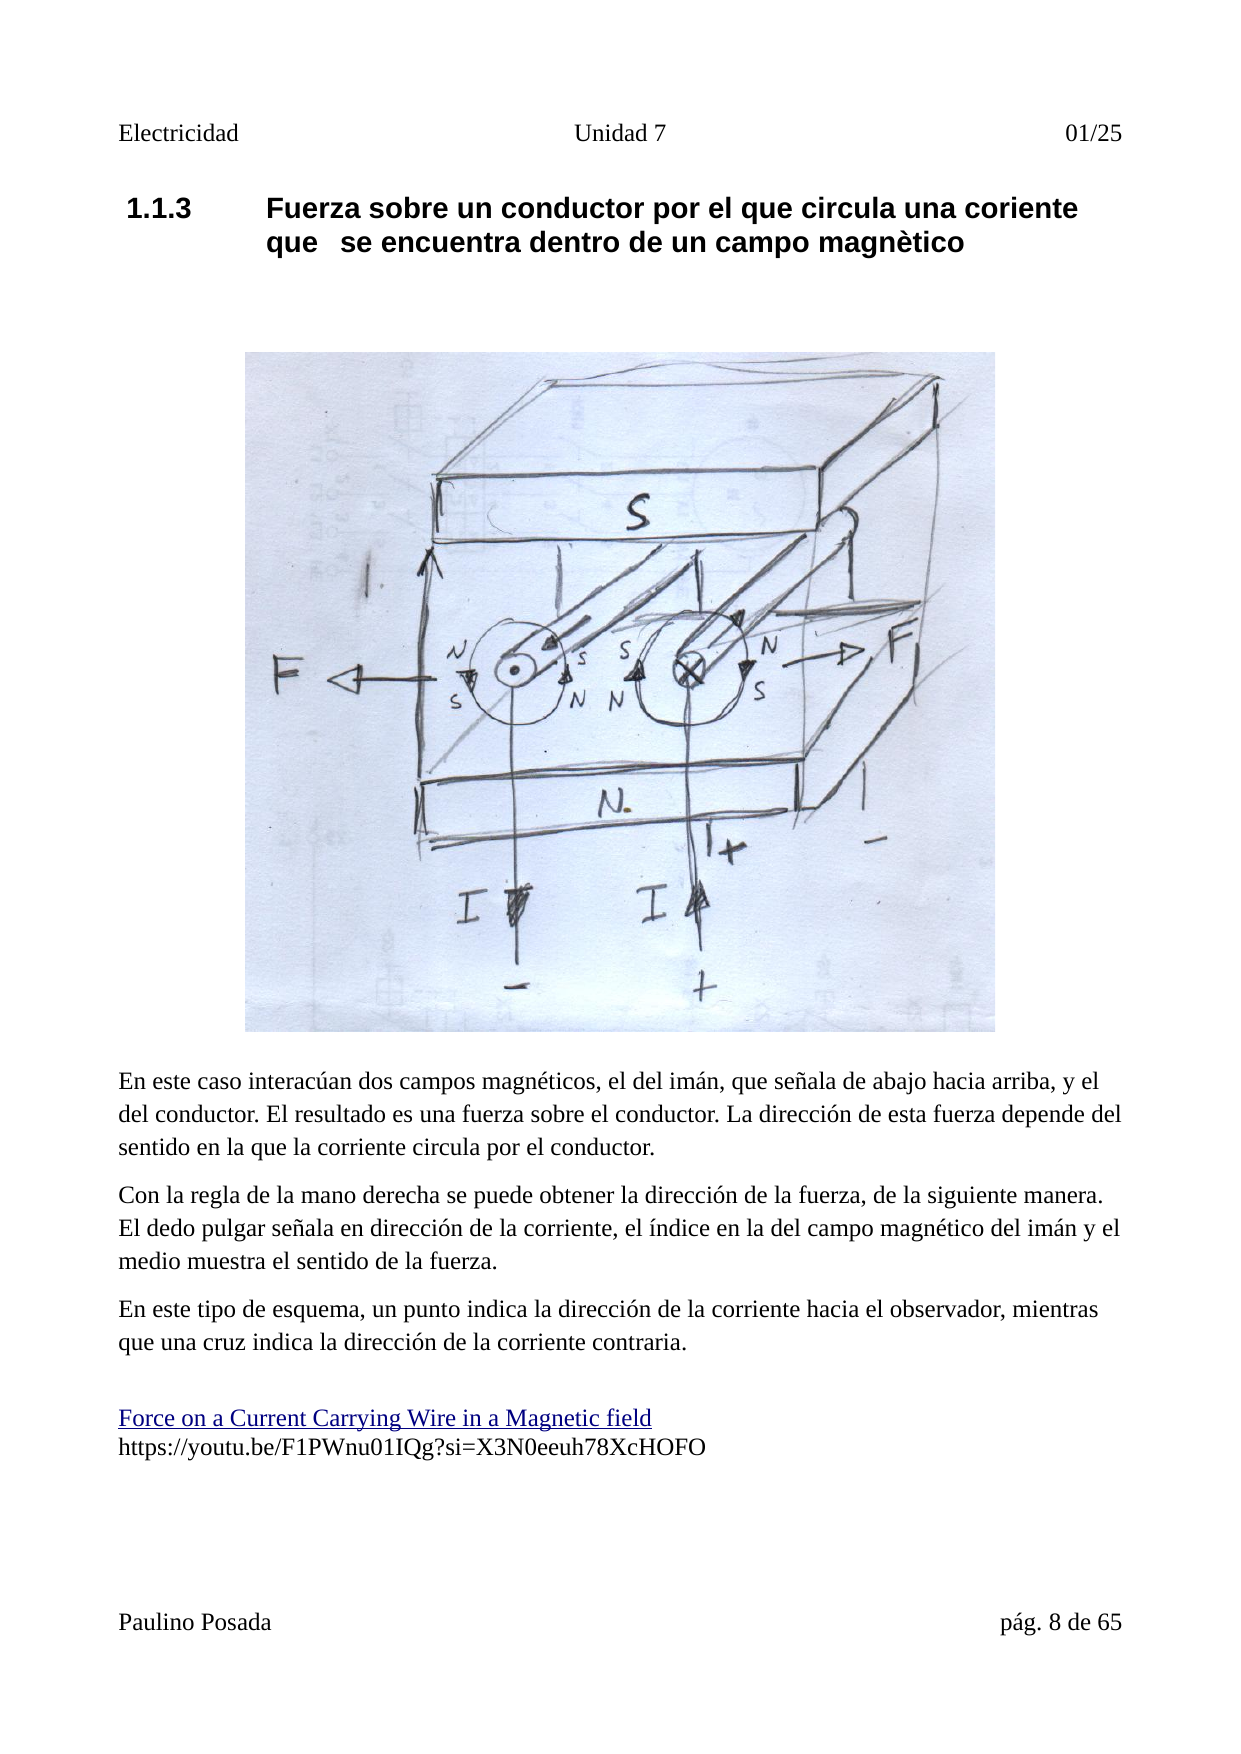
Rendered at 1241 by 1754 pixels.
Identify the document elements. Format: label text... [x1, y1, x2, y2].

subtitle Fuerza sobre un conductor por el que circula una coriente que se encuentra dentro de un campo magnètico [118, 191, 1122, 292]
text https://youtu.be/F1PWnu01IQg?si=X3N0eeuh78XcHOFO [118, 1432, 1122, 1461]
text Con la regla de la mano derecha se puede obtener la dirección de la fuerza, de la siguiente manera. El dedo pulgar señala en dirección de la corriente, el índice en la del campo magnético del imán y el medio muestra el sentido de la fuerza. [118, 1180, 1122, 1275]
text En este tipo de esquema, un punto indica la dirección de la corriente hacia el observador, mientras que una cruz indica la dirección de la corriente contraria. [118, 1294, 1122, 1355]
text Force on a Current Carrying Wire in a Magnetic field [118, 1403, 1122, 1432]
text En este caso interacúan dos campos magnéticos, el del imán, que señala de abajo hacia arriba, y el del conductor. El resultado es una fuerza sobre el conductor. La dirección de esta fuerza depende del sentido en la que la corriente circula por el conductor. [118, 1066, 1122, 1161]
picture [245, 352, 995, 1032]
